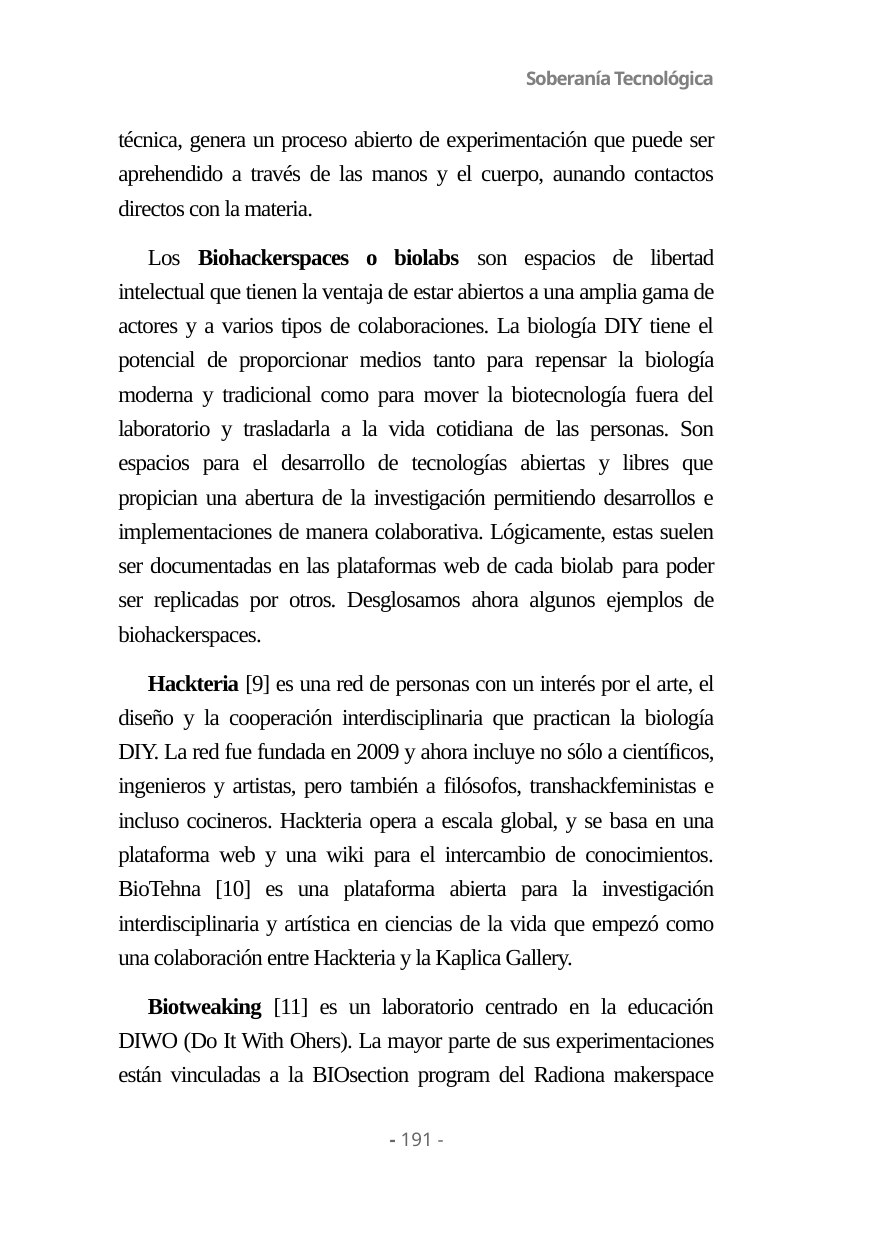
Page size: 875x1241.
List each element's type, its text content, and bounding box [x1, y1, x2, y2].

text Hackteria [9] es una red de personas con un interés por el arte, el diseño y la cooperación interdisciplinaria que practican la biología DIY. La red fue fundada en 2009 y ahora incluye no sólo a científicos, ingenieros y artistas, pero también a filósofos, transhackfeministas e incluso cocineros. Hackteria opera a escala global, y se basa en una plataforma web y una wiki para el intercambio de conocimientos. BioTehna [10] es una plataforma abierta para la investigación interdisciplinaria y artística en ciencias de la vida que empezó como una colaboración entre Hackteria y la Kaplica Gallery. [118, 664, 714, 972]
text Los Biohackerspaces o biolabs son espacios de libertad intelectual que tienen la ventaja de estar abiertos a una amplia gama de actores y a varios tipos de colaboraciones. La biología DIY tiene el potencial de proporcionar medios tanto para repensar la biología moderna y tradicional como para mover la biotecnología fuera del laboratorio y trasladarla a la vida cotidiana de las personas. Son espacios para el desarrollo de tecnologías abiertas y libres que propician una abertura de la investigación permitiendo desarrollos e implementaciones de manera colaborativa. Lógicamente, estas suelen ser documentadas en las plataformas web de cada biolab para poder ser replicadas por otros. Desglosamos ahora algunos ejemplos de biohackerspaces. [118, 238, 714, 649]
text Biotweaking [11] es un laboratorio centrado en la educación DIWO (Do It With Ohers). La mayor parte de sus experimentaciones están vinculadas a la BIOsection program del Radiona makerspace [118, 987, 714, 1090]
text técnica, genera un proceso abierto de experimentación que puede ser aprehendido a través de las manos y el cuerpo, aunando contactos directos con la materia. [118, 120, 714, 223]
